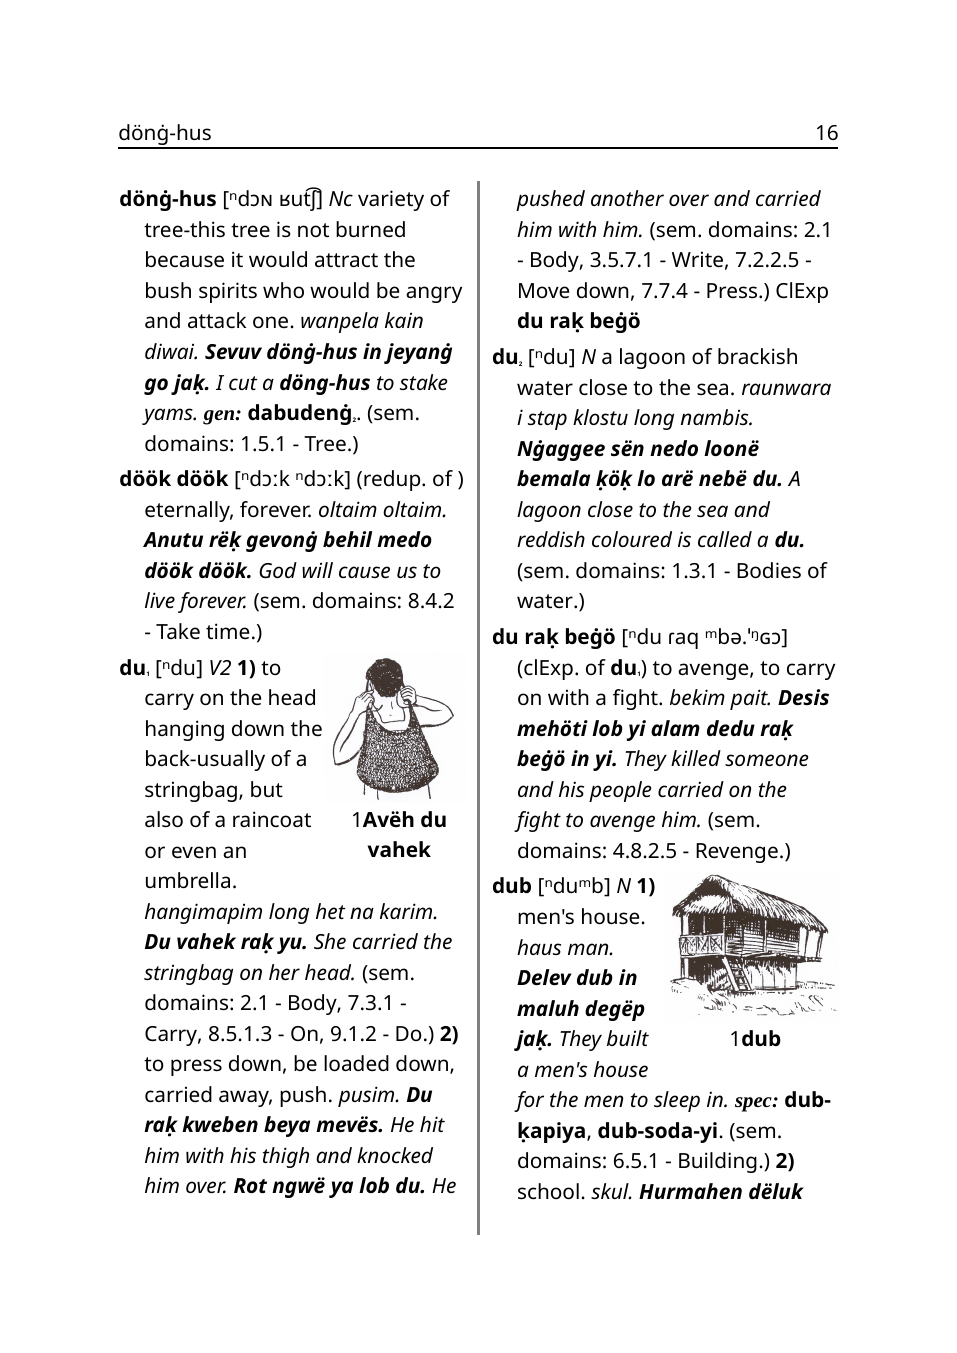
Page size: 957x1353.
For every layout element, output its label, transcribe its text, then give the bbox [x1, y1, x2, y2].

text du raḳ beġö [ⁿdu ɾaq ᵐbə.ˈᵑɢɔ] (clExp. of du1) to avenge, to carry on with a fight. bekim pait. Desis mehöti lob yi alam dedu raḳ beġö in yi. They killed someone and his people carried on the fight to avenge him. (sem. domains: 4.8.2.5 - Revenge.) [492, 619, 837, 868]
picture [663, 871, 839, 1022]
text döök döök [ⁿdɔːk ⁿdɔːk] (redup. of ) eternally, forever. oltaim oltaim. Anutu rëḳ gevonġ behil medo döök döök. God will cause us to live forever. (sem. domains: 8.4.2 - Take time.) [119, 461, 465, 650]
text 1Avëh du vahek [333, 803, 465, 868]
text pushed another over and carried him with him. (sem. domains: 2.1 - Body, 3.5.7.1 - Write, 7.2.2.5 - Move down, 7.7.4 - Press.) ClExp du raḳ beġö [492, 183, 837, 339]
text dönġ-hus [ⁿdɔɴ ʁut͡ʃ] Nc variety of tree-this tree is not burned because it would attract the bush spirits who would be angry and attack one. wanpela kain diwai. Sevuv dönġ-hus in jeyanġ go jaḳ. I cut a döng-hus to stake yams. gen: dabudenġ2. (sem. domains: 1.5.1 - Tree.) [119, 183, 465, 461]
text du1 [ⁿdu] V2 1) to carry on the head hanging down the back-usually of a stringbag, but also of a raincoat or even an umbrella. hangimapim long het na karim. Du vahek raḳ yu. She carried the stringbag on her head. (sem. domains: 2.1 - Body, 7.3.1 - Carry, 8.5.1.3 - On, 9.1.2 - Do.) 2) to press down, be loaded down, carried away, push. pusim. Du raḳ kweben beya mevës. He hit him with his thigh and knocked him over. Rot ngwë ya lob du. He [119, 650, 465, 1204]
text 1dub [673, 1022, 837, 1056]
text du2 [ⁿdu] N a lagoon of brackish water close to the sea. raunwara i stap klostu long nambis. Nġaggee sën nedo loonë bemala ḳöḳ lo arë nebë du. A lagoon close to the sea and reddish coloured is called a du. (sem. domains: 1.3.1 - Bodies of water.) [492, 339, 837, 619]
picture [323, 652, 466, 803]
text dub [ⁿduᵐb] N 1) men's house. haus man. Delev dub in maluh degëp jaḳ. They built a men's house for the men to sleep in. spec: dub-ḳapiya, dub-soda-yi. (sem. domains: 6.5.1 - Building.) 2) school. skul. Hurmahen dëluk [492, 868, 837, 1209]
